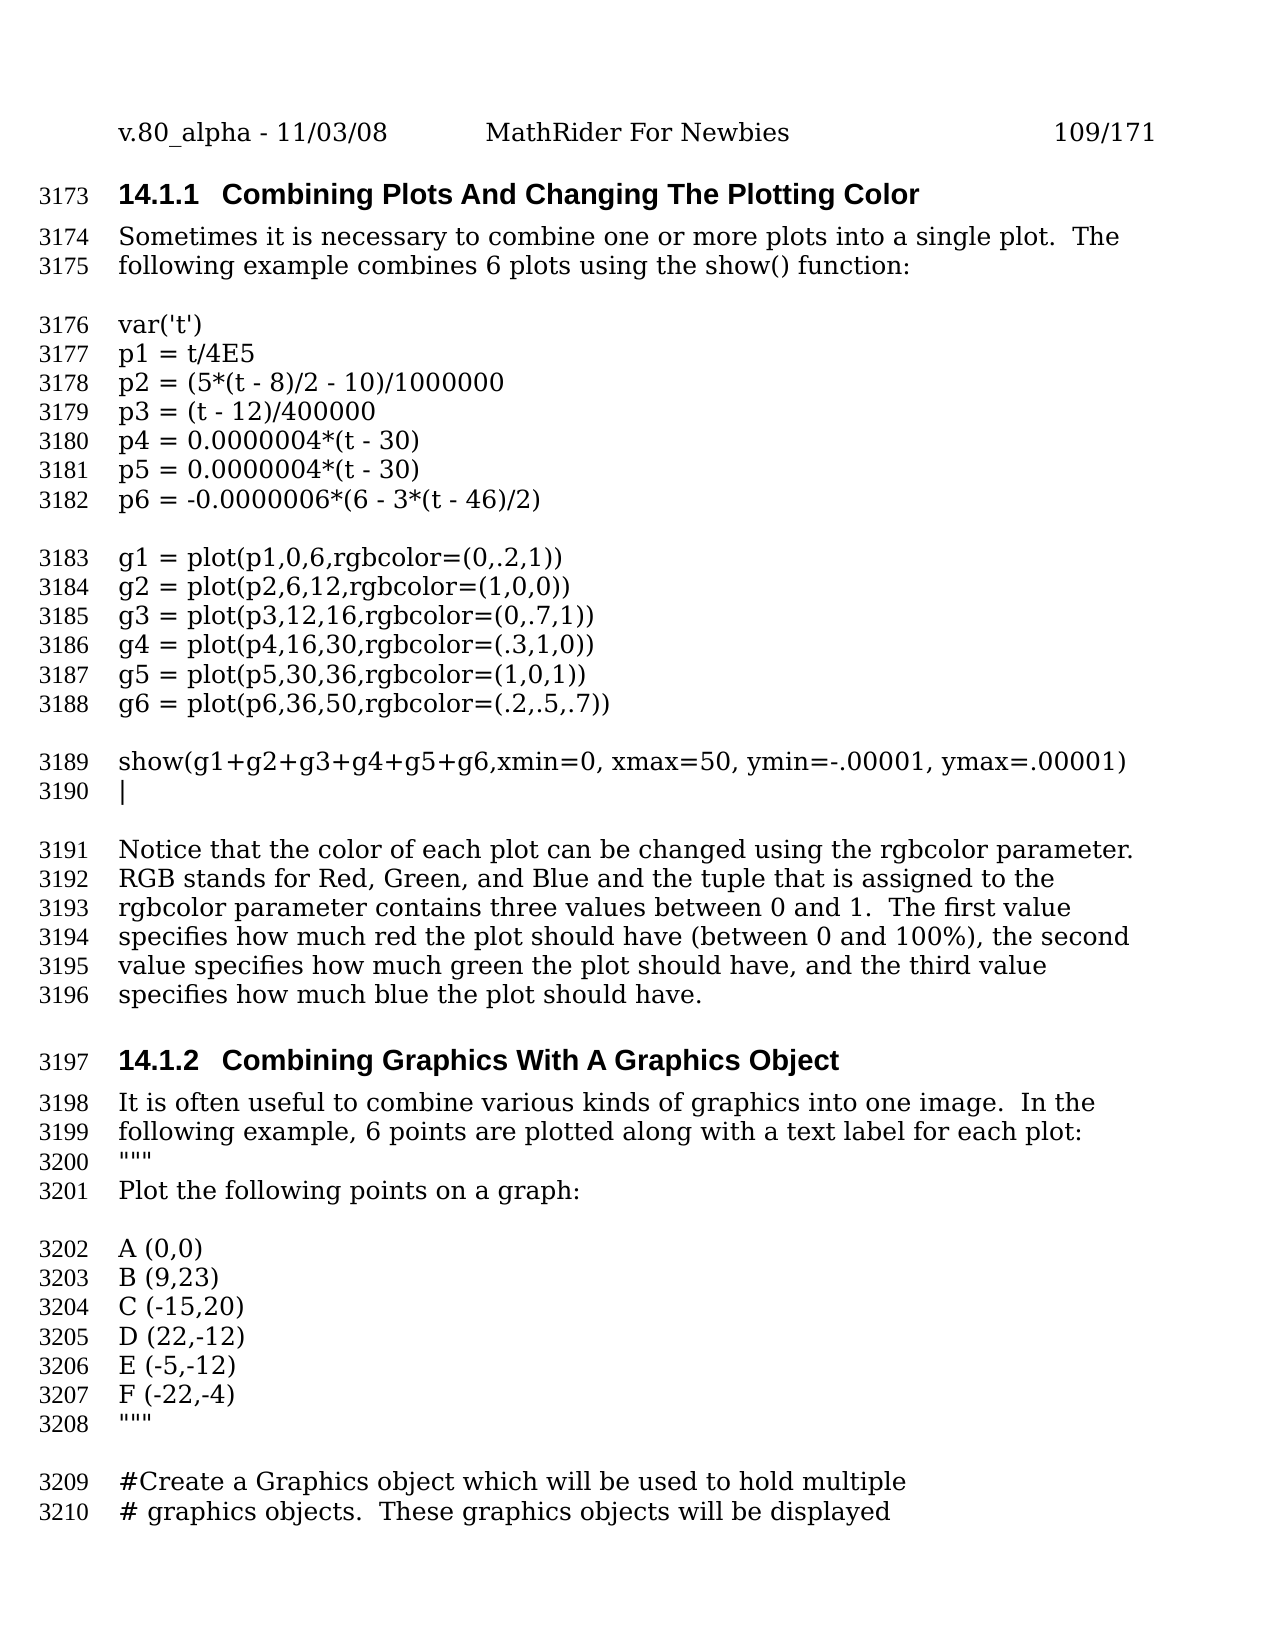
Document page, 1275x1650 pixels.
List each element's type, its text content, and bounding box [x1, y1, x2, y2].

text g5 = plot(p5,30,36,rgbcolor=(1,0,1)) [118, 660, 1157, 689]
text show(g1+g2+g3+g4+g5+g6,xmin=0, xmax=50, ymin=-.00001, ymax=.00001) [118, 747, 1157, 776]
text E (-5,-12) [118, 1351, 1157, 1380]
text g4 = plot(p4,16,30,rgbcolor=(.3,1,0)) [118, 631, 1157, 660]
text B (9,23) [118, 1263, 1157, 1292]
text g2 = plot(p2,6,12,rgbcolor=(1,0,0)) [118, 572, 1157, 601]
text p2 = (5*(t - 8)/2 - 10)/1000000 [118, 368, 1157, 397]
text p6 = -0.0000006*(6 - 3*(t - 46)/2) [118, 485, 1157, 514]
text g6 = plot(p6,36,50,rgbcolor=(.2,.5,.7)) [118, 689, 1157, 718]
text Notice that the color of each plot can be changed using the rgbcolor parameter. RGB stands for Red, Green, and Blue and the tuple that is assigned to the rgbcolor parameter contains three values between 0 and 1. The first value specifies how much red the plot should have (between 0 and 100%), the second value specifies how much green the plot should have, and the third value specifies how much blue the plot should have. [118, 835, 1157, 1010]
text p5 = 0.0000004*(t - 30) [118, 456, 1157, 485]
text Sometimes it is necessary to combine one or more plots into a single plot. The following example combines 6 plots using the show() function: [118, 222, 1157, 281]
text A (0,0) [118, 1234, 1157, 1263]
text | [118, 776, 1157, 806]
text """ [118, 1147, 1157, 1176]
subtitle Combining Graphics With A Graphics Object [118, 1043, 1157, 1076]
text p1 = t/4E5 [118, 339, 1157, 368]
subtitle Combining Plots And Changing The Plotting Color [118, 177, 1157, 210]
text p4 = 0.0000004*(t - 30) [118, 426, 1157, 456]
text g1 = plot(p1,0,6,rgbcolor=(0,.2,1)) [118, 543, 1157, 572]
text g3 = plot(p3,12,16,rgbcolor=(0,.7,1)) [118, 601, 1157, 631]
text # graphics objects. These graphics objects will be displayed [118, 1497, 1157, 1526]
text D (22,-12) [118, 1322, 1157, 1351]
text p3 = (t - 12)/400000 [118, 397, 1157, 426]
text #Create a Graphics object which will be used to hold multiple [118, 1467, 1157, 1497]
text var('t') [118, 310, 1157, 339]
text Plot the following points on a graph: [118, 1176, 1157, 1205]
text """ [118, 1409, 1157, 1438]
text It is often useful to combine various kinds of graphics into one image. In the following example, 6 points are plotted along with a text label for each plot: [118, 1088, 1157, 1147]
text C (-15,20) [118, 1292, 1157, 1322]
text F (-22,-4) [118, 1380, 1157, 1409]
